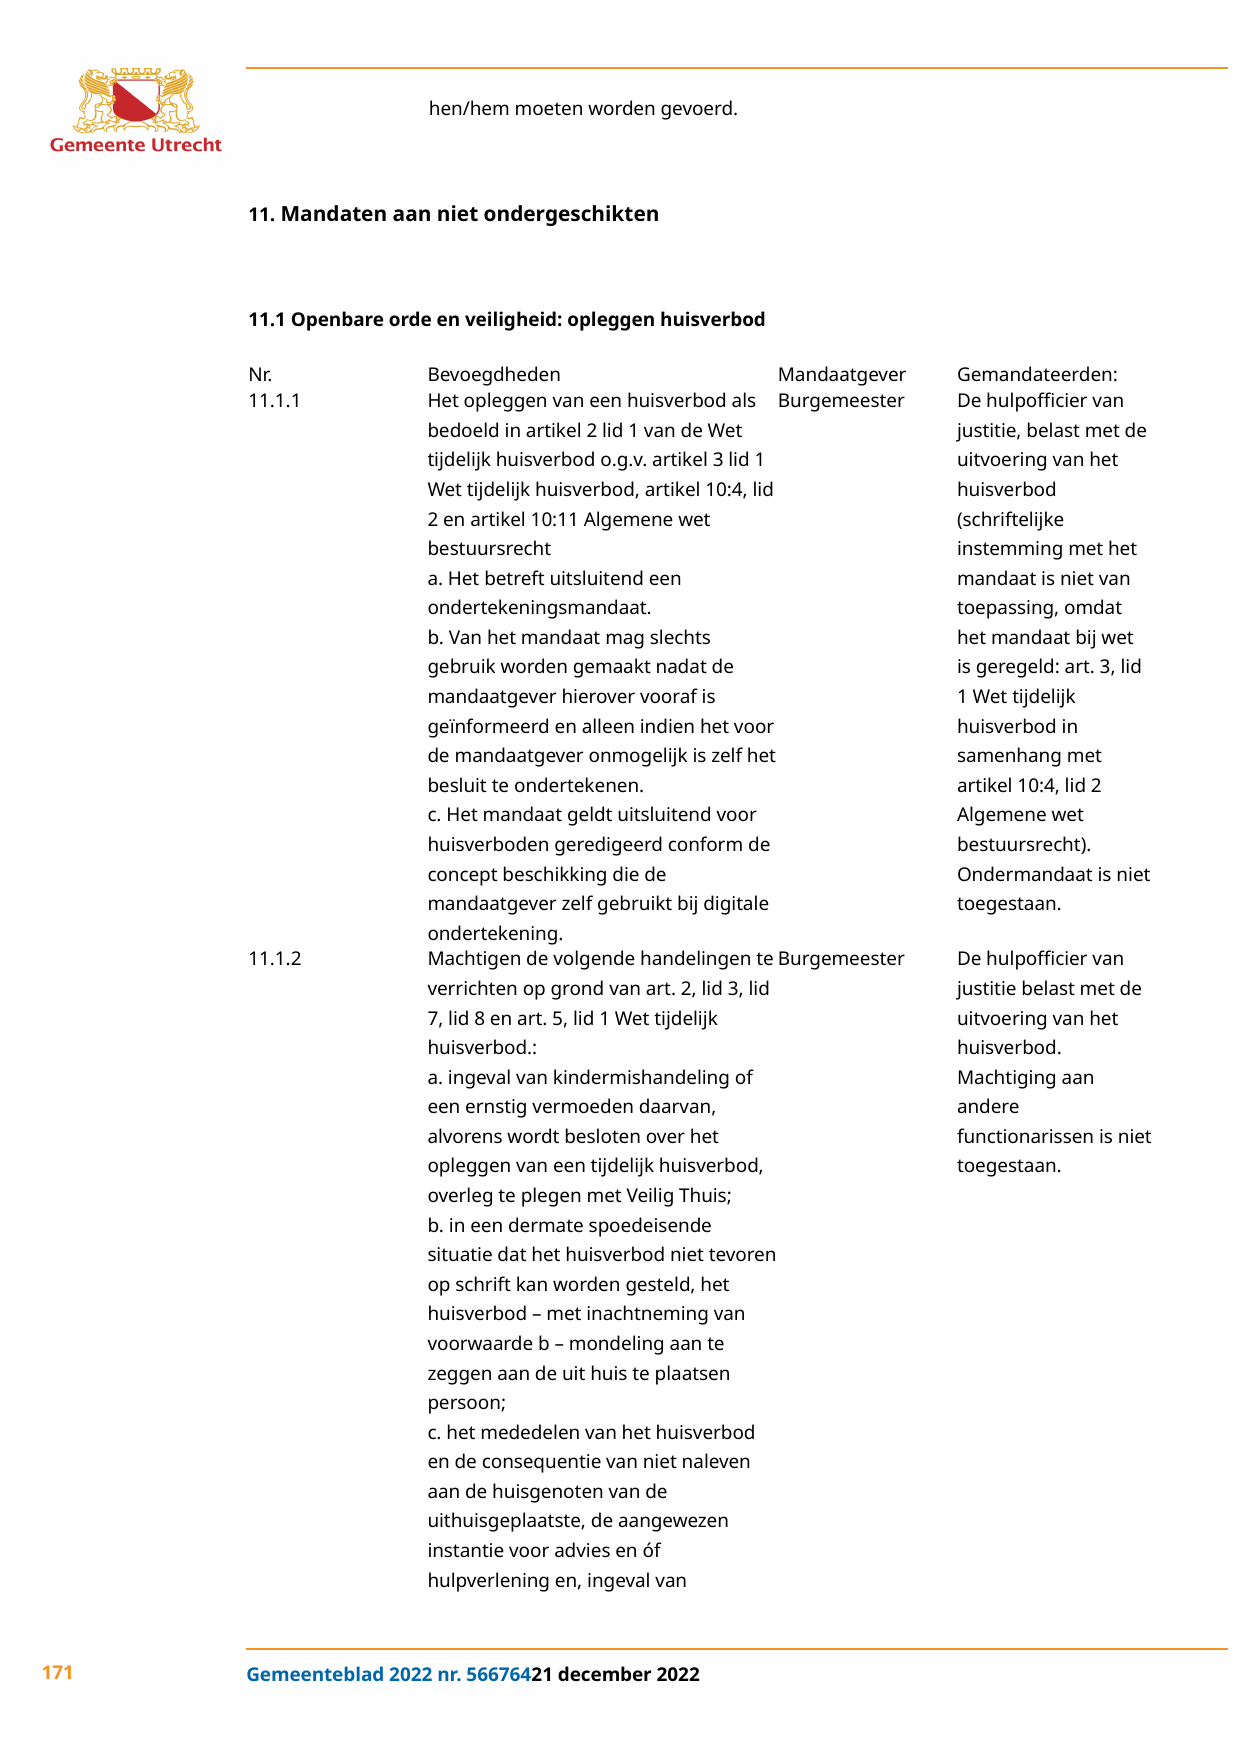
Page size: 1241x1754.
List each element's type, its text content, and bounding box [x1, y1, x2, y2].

table_cell Het opleggen van een huisverbod als bedoeld in artikel 2 lid 1 van de Wet tijdelijk huisverbod o.g.v. artikel 3 lid 1 Wet tijdelijk huisverbod, artikel 10:4, lid 2 en artikel 10:11 Algemene wet bestuursrecht a. Het betreft uitsluitend een ondertekeningsmandaat. b. Van het mandaat mag slechts gebruik worden gemaakt nadat de mandaatgever hierover vooraf is geïnformeerd en alleen indien het voor de mandaatgever onmogelijk is zelf het besluit te ondertekenen. c. Het mandaat geldt uitsluitend voor huisverboden geredigeerd conform de concept beschikking die de mandaatgever zelf gebruikt bij digitale ondertekening. [427, 388, 778, 946]
table_header Gemandateerden: [957, 362, 1152, 387]
text 11. Mandaten aan niet ondergeschikten [248, 199, 1152, 227]
table_cell De hulpofficier van justitie, belast met de uitvoering van het huisverbod (schriftelijke instemming met het mandaat is niet van toepassing, omdat het mandaat bij wet is geregeld: art. 3, lid 1 Wet tijdelijk huisverbod in samenhang met artikel 10:4, lid 2 Algemene wet bestuursrecht). Ondermandaat is niet toegestaan. [957, 388, 1152, 946]
table_cell Burgemeester [778, 946, 957, 1593]
text 11.1 Openbare orde en veiligheid: opleggen huisverbod [248, 306, 1152, 332]
table_cell hen/hem moeten worden gevoerd. [429, 95, 790, 121]
table_cell [248, 95, 429, 121]
table_header Bevoegdheden [427, 362, 778, 387]
table_cell Burgemeester [778, 388, 957, 946]
table_header Nr. [248, 362, 427, 387]
table_cell Machtigen de volgende handelingen te verrichten op grond van art. 2, lid 3, lid 7, lid 8 en art. 5, lid 1 Wet tijdelijk huisverbod.: a. ingeval van kindermishandeling of een ernstig vermoeden daarvan, alvorens wordt besloten over het opleggen van een tijdelijk huisverbod, overleg te plegen met Veilig Thuis; b. in een dermate spoedeisende situatie dat het huisverbod niet tevoren op schrift kan worden gesteld, het huisverbod – met inachtneming van voorwaarde b – mondeling aan te zeggen aan de uit huis te plaatsen persoon; c. het mededelen van het huisverbod en de consequentie van niet naleven aan de huisgenoten van de uithuisgeplaatste, de aangewezen instantie voor advies en óf hulpverlening en, ingeval van [427, 946, 778, 1593]
table_cell [790, 95, 971, 121]
table_cell [971, 95, 1152, 121]
picture [41, 47, 231, 172]
table_cell De hulpofficier van justitie belast met de uitvoering van het huisverbod. Machtiging aan andere functionarissen is niet toegestaan. [957, 946, 1152, 1593]
table_header Mandaatgever [778, 362, 957, 387]
table_cell 11.1.1 [248, 388, 427, 946]
table_cell 11.1.2 [248, 946, 427, 1593]
